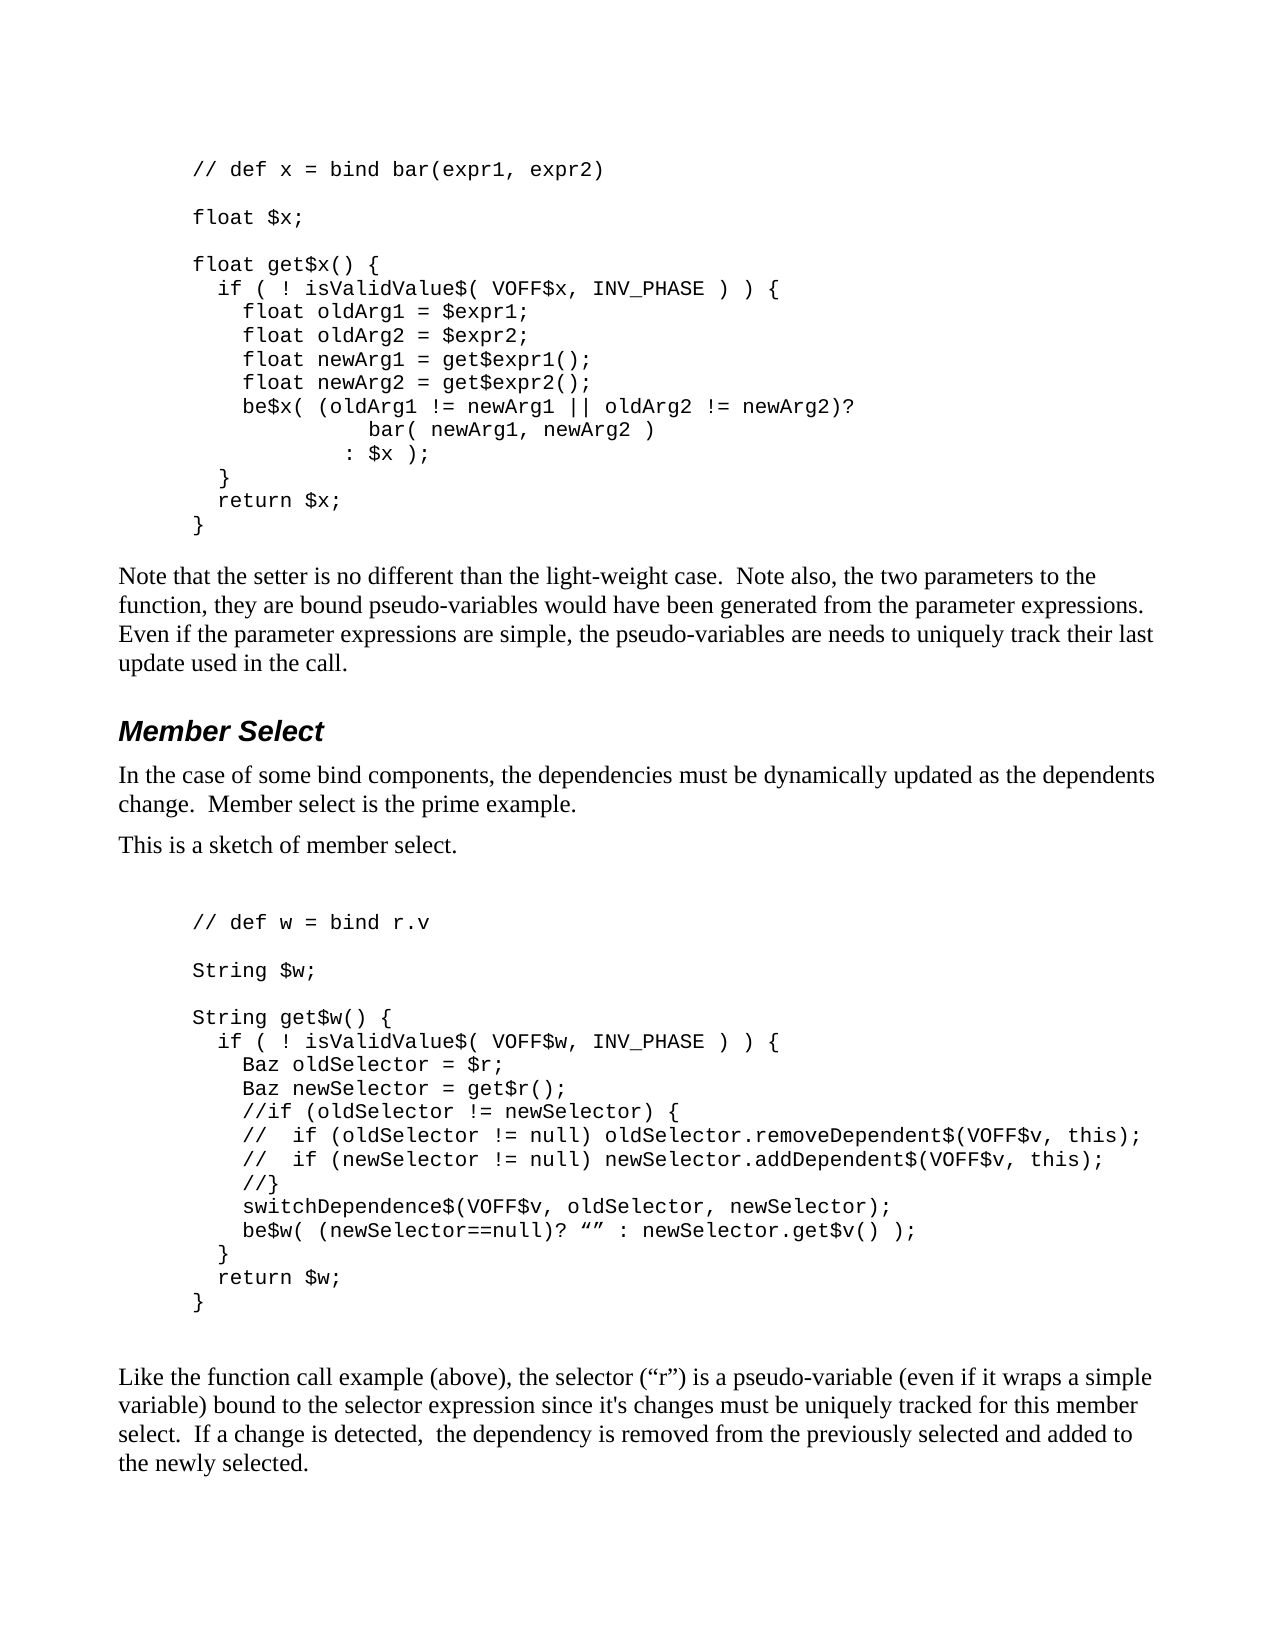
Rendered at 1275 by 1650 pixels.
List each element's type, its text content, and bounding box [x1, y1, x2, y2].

text // if (newSelector != null) newSelector.addDependent$(VOFF$v, this); [118, 1149, 1157, 1172]
text switchDependence$(VOFF$v, oldSelector, newSelector); [118, 1196, 1157, 1220]
text : $x ); [118, 443, 1157, 467]
text Like the function call example (above), the selector (“r”) is a pseudo-variable (even if it wraps a simple variable) bound to the selector expression since it's changes must be uniquely tracked for this member select. If a change is detected, the dependency is removed from the previously selected and added to the newly selected. [118, 1362, 1157, 1477]
text float oldArg2 = $expr2; [118, 325, 1157, 348]
text String get$w() { [118, 1007, 1157, 1031]
text // def x = bind bar(expr1, expr2) [118, 159, 1157, 183]
text } [118, 1243, 1157, 1267]
text // def w = bind r.v [118, 912, 1157, 936]
text } [118, 514, 1157, 538]
text Note that the setter is no different than the light-weight case. Note also, the two parameters to the function, they are bound pseudo-variables would have been generated from the parameter expressions. Even if the parameter expressions are simple, the pseudo-variables are needs to uniquely track their last update used in the call. [118, 561, 1157, 676]
text be$x( (oldArg1 != newArg1 || oldArg2 != newArg2)? [118, 396, 1157, 419]
text float $x; [118, 207, 1157, 230]
text } [118, 467, 1157, 490]
text float oldArg1 = $expr1; [118, 301, 1157, 325]
text if ( ! isValidValue$( VOFF$w, INV_PHASE ) ) { [118, 1031, 1157, 1054]
text } [118, 1291, 1157, 1314]
text if ( ! isValidValue$( VOFF$x, INV_PHASE ) ) { [118, 278, 1157, 301]
text //} [118, 1172, 1157, 1196]
subtitle Member Select [118, 714, 1157, 747]
text float newArg2 = get$expr2(); [118, 372, 1157, 396]
text In the case of some bind components, the dependencies must be dynamically updated as the dependents change. Member select is the prime example. [118, 760, 1157, 817]
text This is a sketch of member select. [118, 830, 1157, 859]
text String $w; [118, 960, 1157, 983]
text Baz newSelector = get$r(); [118, 1078, 1157, 1102]
text be$w( (newSelector==null)? “” : newSelector.get$v() ); [118, 1220, 1157, 1243]
text bar( newArg1, newArg2 ) [118, 419, 1157, 443]
text return $w; [118, 1267, 1157, 1291]
text Baz oldSelector = $r; [118, 1054, 1157, 1078]
text // if (oldSelector != null) oldSelector.removeDependent$(VOFF$v, this); [118, 1125, 1157, 1149]
text float get$x() { [118, 254, 1157, 278]
text return $x; [118, 490, 1157, 514]
text //if (oldSelector != newSelector) { [118, 1102, 1157, 1125]
text float newArg1 = get$expr1(); [118, 348, 1157, 372]
